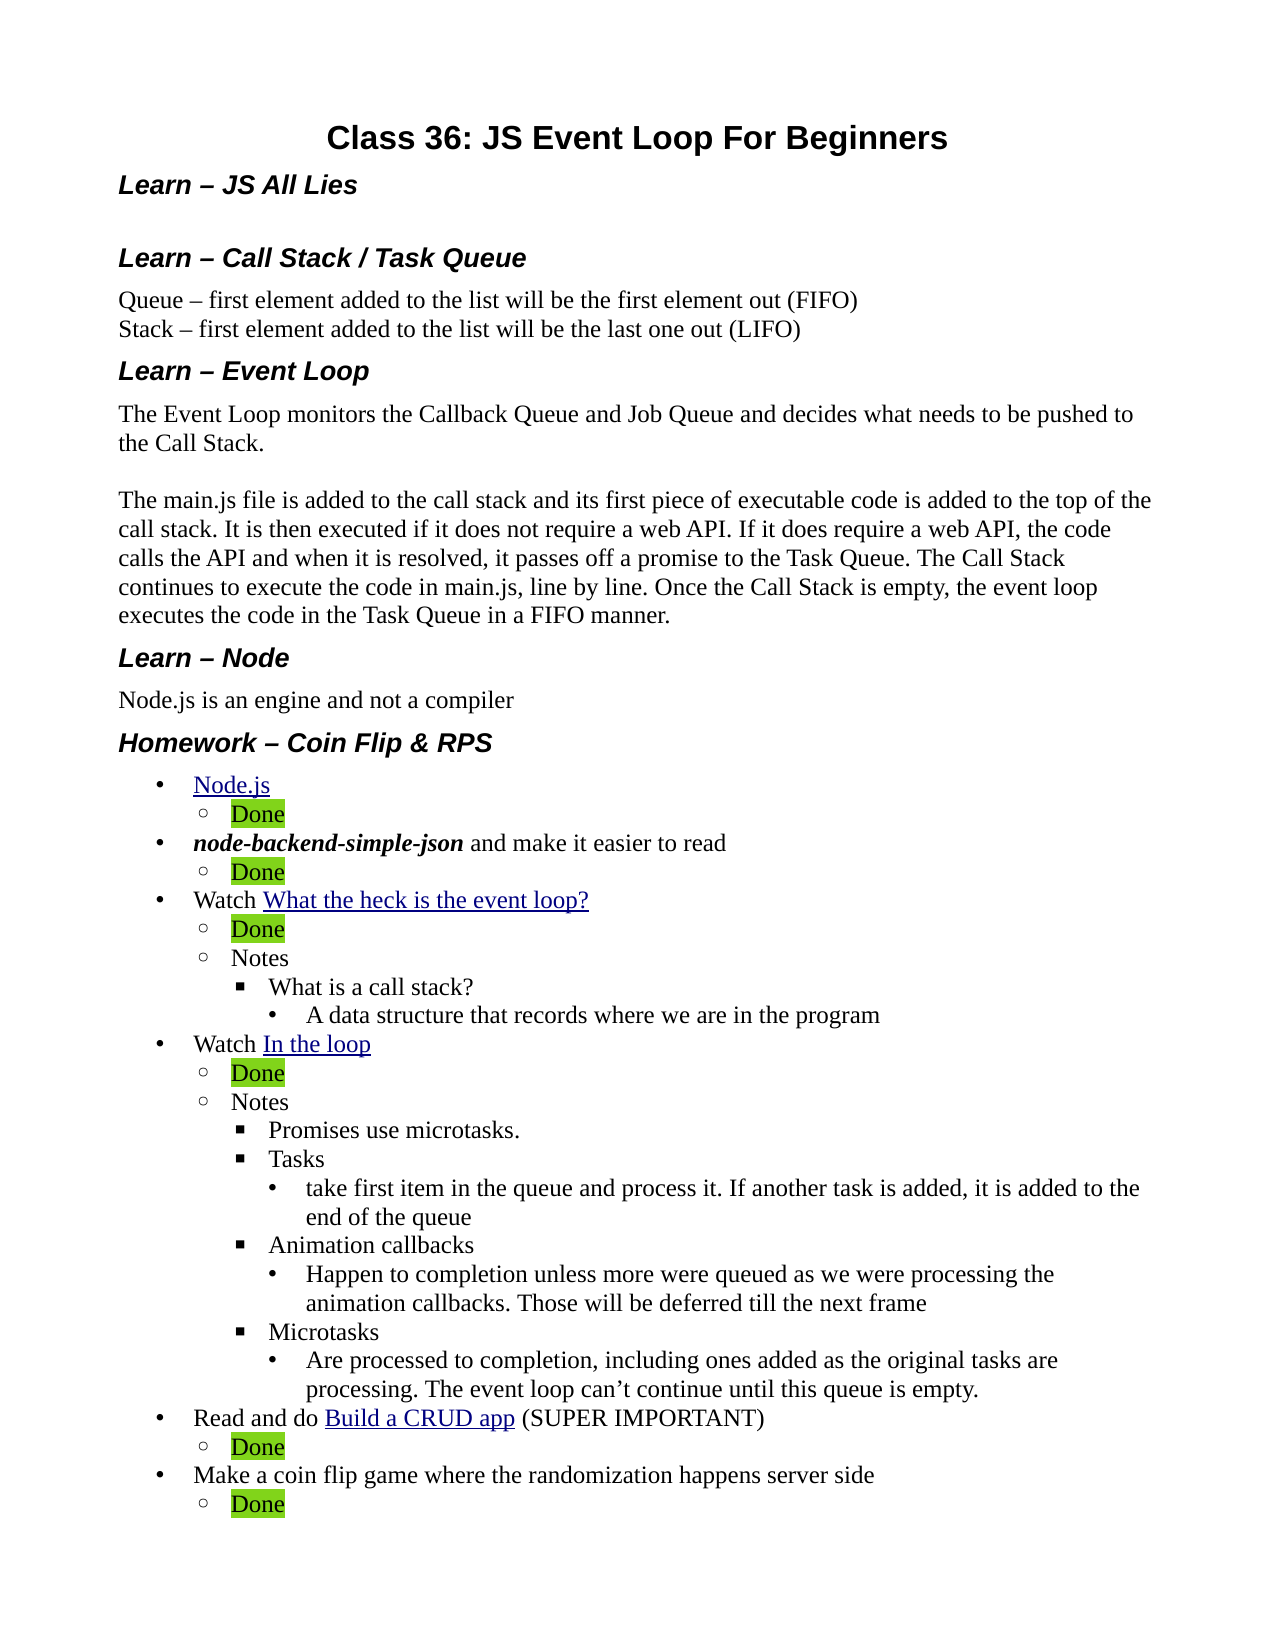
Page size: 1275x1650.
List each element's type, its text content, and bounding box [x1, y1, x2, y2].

subtitle Learn – Call Stack / Task Queue [118, 242, 1157, 273]
list Read and do Build a CRUD app (SUPER IMPORTANT) [156, 1403, 1157, 1432]
subtitle Learn – JS All Lies [118, 169, 1157, 200]
list Make a coin flip game where the randomization happens server side [156, 1460, 1157, 1489]
list What is a call stack? [231, 972, 1157, 1000]
text The main.js file is added to the call stack and its first piece of executable code is added to the top of the call stack. It is then executed if it does not require a web API. If it does require a web API, the code calls the API and when it is resolved, it passes off a promise to the Task Queue. The Call Stack continues to execute the code in main.js, line by line. Once the Call Stack is empty, the event loop executes the code in the Task Queue in a FIFO manner. [118, 485, 1157, 629]
list Done [193, 1058, 1157, 1087]
list Tasks [231, 1144, 1157, 1173]
subtitle Homework – Coin Flip & RPS [118, 727, 1157, 758]
text Queue – first element added to the list will be the first element out (FIFO) [118, 285, 1157, 314]
list Watch What the heck is the event loop? [156, 885, 1157, 914]
text The Event Loop monitors the Callback Queue and Job Queue and decides what needs to be pushed to the Call Stack. [118, 399, 1157, 457]
list Happen to completion unless more were queued as we were processing the animation callbacks. Those will be deferred till the next frame [268, 1259, 1157, 1317]
text Node.js is an engine and not a compiler [118, 685, 1157, 714]
text Stack – first element added to the list will be the last one out (LIFO) [118, 314, 1157, 343]
list A data structure that records where we are in the program [268, 1000, 1157, 1029]
list Watch In the loop [156, 1029, 1157, 1058]
list Done [193, 857, 1157, 885]
list Notes [193, 1087, 1157, 1115]
list Done [193, 914, 1157, 943]
list take first item in the queue and process it. If another task is added, it is added to the end of the queue [268, 1173, 1157, 1230]
subtitle Learn – Node [118, 642, 1157, 673]
list Node.js [156, 770, 1157, 799]
list Animation callbacks [231, 1230, 1157, 1259]
list Promises use microtasks. [231, 1115, 1157, 1144]
list Microtasks [231, 1317, 1157, 1345]
subtitle Learn – Event Loop [118, 355, 1157, 387]
list node-backend-simple-json and make it easier to read [156, 828, 1157, 857]
list Done [193, 1432, 1157, 1460]
subtitle Class 36: JS Event Loop For Beginners [118, 118, 1157, 157]
list Are processed to completion, including ones added as the original tasks are processing. The event loop can’t continue until this queue is empty. [268, 1345, 1157, 1403]
list Done [193, 799, 1157, 828]
list Notes [193, 943, 1157, 972]
list Done [193, 1489, 1157, 1518]
